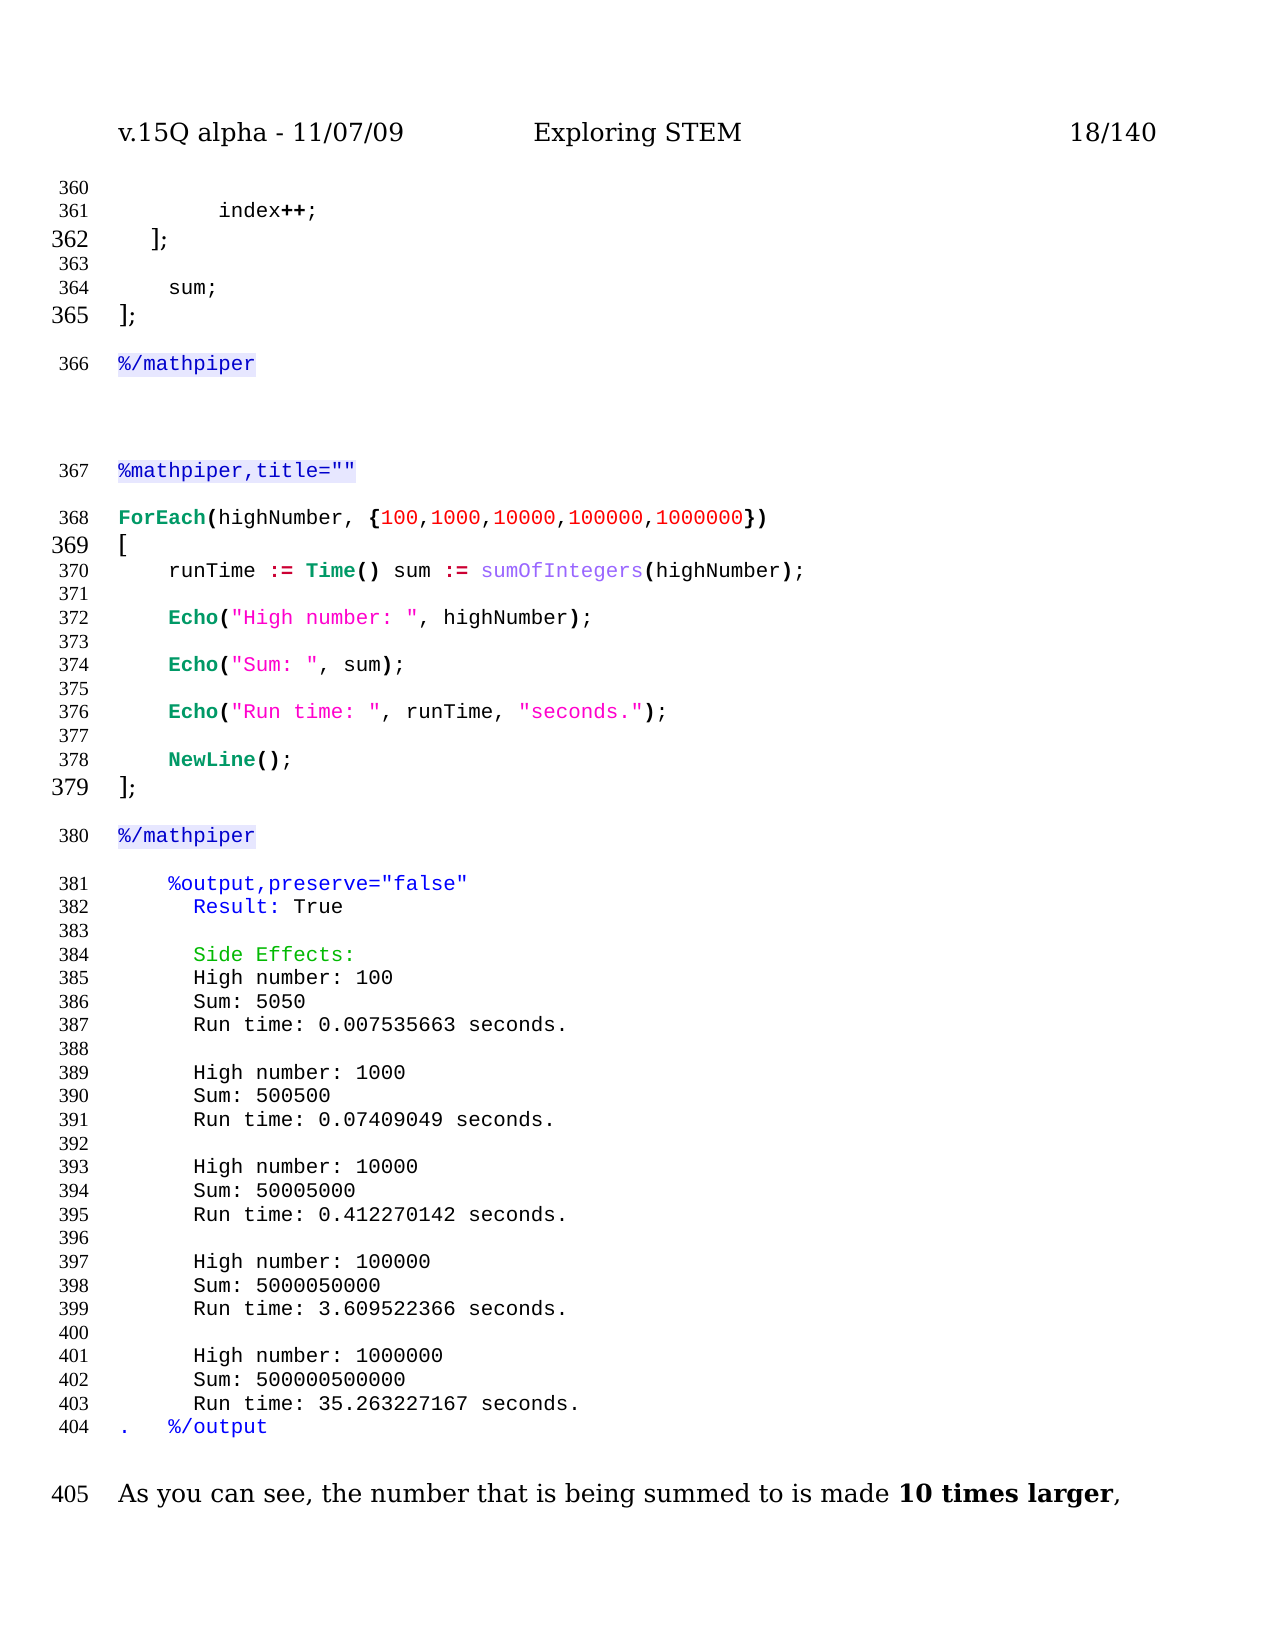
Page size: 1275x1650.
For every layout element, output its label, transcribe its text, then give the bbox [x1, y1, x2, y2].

text High number: 1000000 [118, 1346, 1157, 1369]
text High number: 100000 [118, 1251, 1157, 1274]
text Echo("High number: ", highNumber); [118, 607, 1157, 631]
text Sum: 5050 [118, 991, 1157, 1014]
text ]; [118, 224, 1157, 253]
text Sum: 500500 [118, 1085, 1157, 1109]
text High number: 100 [118, 967, 1157, 991]
text [ [118, 531, 1157, 560]
text Run time: 0.412270142 seconds. [118, 1204, 1157, 1227]
text Sum: 50005000 [118, 1180, 1157, 1204]
text As you can see, the number that is being summed to is made 10 times larger, [118, 1478, 1157, 1508]
text ForEach(highNumber, {100,1000,10000,100000,1000000}) [118, 507, 1157, 531]
text Run time: 0.007535663 seconds. [118, 1014, 1157, 1038]
text %output,preserve="false" [118, 873, 1157, 896]
text High number: 10000 [118, 1156, 1157, 1180]
text Sum: 5000050000 [118, 1274, 1157, 1298]
text Run time: 3.609522366 seconds. [118, 1298, 1157, 1322]
text ]; [118, 772, 1157, 802]
text Side Effects: [118, 943, 1157, 967]
text sum; [118, 277, 1157, 301]
text High number: 1000 [118, 1062, 1157, 1085]
text Sum: 500000500000 [118, 1369, 1157, 1393]
text runTime := Time() sum := sumOfIntegers(highNumber); [118, 560, 1157, 583]
text . %/output [118, 1416, 1157, 1440]
text NewLine(); [118, 749, 1157, 772]
text %/mathpiper [118, 825, 1157, 849]
text Result: True [118, 896, 1157, 920]
text %/mathpiper [118, 353, 1157, 377]
text Run time: 35.263227167 seconds. [118, 1393, 1157, 1416]
text index++; [118, 200, 1157, 224]
text Run time: 0.07409049 seconds. [118, 1109, 1157, 1133]
text Echo("Sum: ", sum); [118, 654, 1157, 678]
text %mathpiper,title="" [118, 459, 1157, 483]
text ]; [118, 301, 1157, 330]
text Echo("Run time: ", runTime, "seconds."); [118, 702, 1157, 725]
